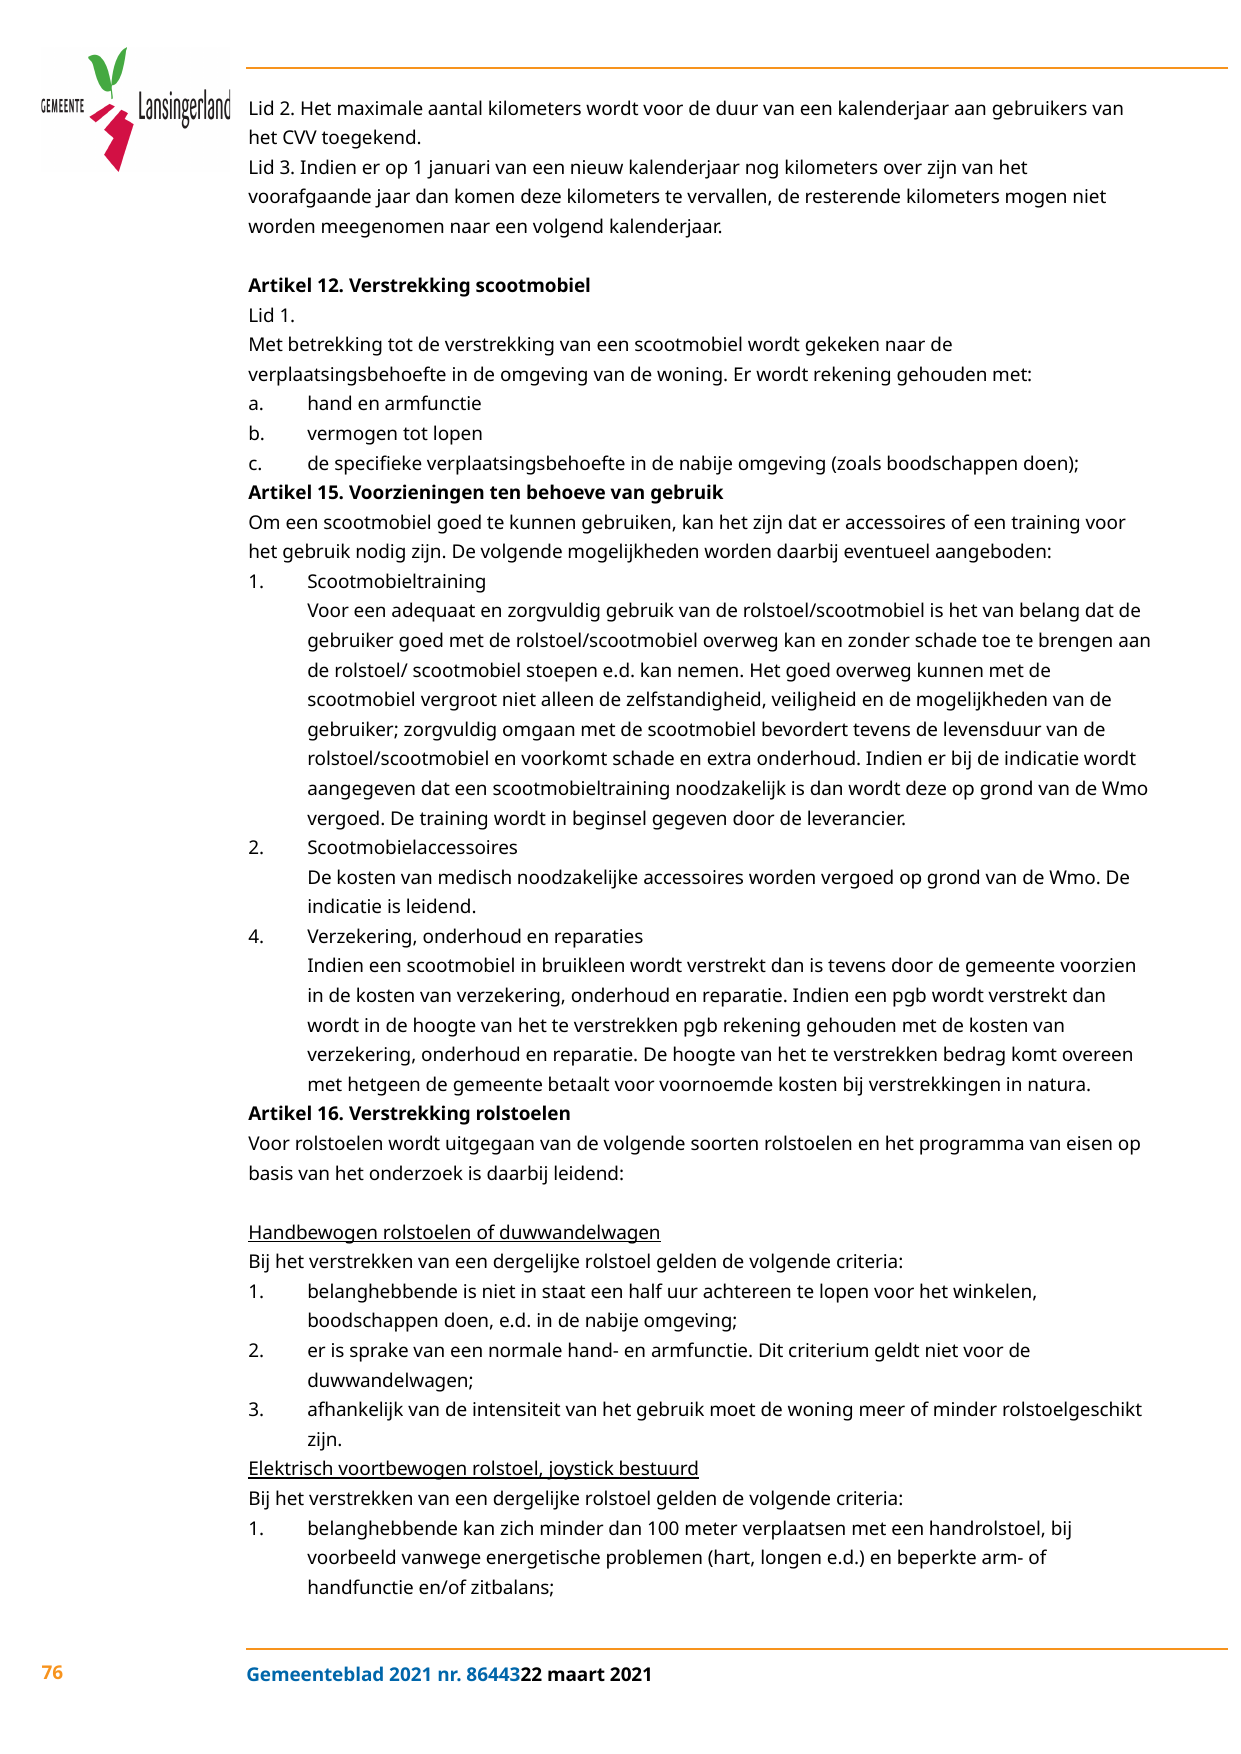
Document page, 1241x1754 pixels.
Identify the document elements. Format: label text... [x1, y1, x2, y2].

text Elektrisch voortbewogen rolstoel, joystick bestuurd [248, 1456, 1152, 1481]
text Lid 1. [248, 302, 1152, 328]
list Scootmobieltraining [248, 568, 1152, 594]
list vermogen tot lopen [248, 420, 1152, 446]
list er is sprake van een normale hand- en armfunctie. Dit criterium geldt niet voor de duwwandelwagen; [248, 1337, 1152, 1393]
text Met betrekking tot de verstrekking van een scootmobiel wordt gekeken naar de verplaatsingsbehoefte in de omgeving van de woning. Er wordt rekening gehouden met: [248, 331, 1152, 387]
text Artikel 16. Verstrekking rolstoelen [248, 1101, 1152, 1126]
list belanghebbende kan zich minder dan 100 meter verplaatsen met een handrolstoel, bij voorbeeld vanwege energetische problemen (hart, longen e.d.) en beperkte arm- of handfunctie en/of zitbalans; [248, 1515, 1152, 1600]
list Verzekering, onderhoud en reparaties [248, 923, 1152, 949]
text Voor rolstoelen wordt uitgegaan van de volgende soorten rolstoelen en het programma van eisen op basis van het onderzoek is daarbij leidend: [248, 1130, 1152, 1186]
list afhankelijk van de intensiteit van het gebruik moet de woning meer of minder rolstoelgeschikt zijn. [248, 1396, 1152, 1452]
list Scootmobielaccessoires [248, 834, 1152, 860]
text Bij het verstrekken van een dergelijke rolstoel gelden de volgende criteria: [248, 1485, 1152, 1511]
text Artikel 12. Verstrekking scootmobiel [248, 272, 1152, 298]
list De kosten van medisch noodzakelijke accessoires worden vergoed op grond van de Wmo. De indicatie is leidend. [248, 864, 1152, 919]
text Om een scootmobiel goed te kunnen gebruiken, kan het zijn dat er accessoires of een training voor het gebruik nodig zijn. De volgende mogelijkheden worden daarbij eventueel aangeboden: [248, 509, 1152, 564]
list Voor een adequaat en zorgvuldig gebruik van de rolstoel/scootmobiel is het van belang dat de gebruiker goed met de rolstoel/scootmobiel overweg kan en zonder schade toe te brengen aan de rolstoel/ scootmobiel stoepen e.d. kan nemen. Het goed overweg kunnen met de scootmobiel vergroot niet alleen de zelfstandigheid, veiligheid en de mogelijkheden van de gebruiker; zorgvuldig omgaan met de scootmobiel bevordert tevens de levensduur van de rolstoel/scootmobiel en voorkomt schade en extra onderhoud. Indien er bij de indicatie wordt aangegeven dat een scootmobieltraining noodzakelijk is dan wordt deze op grond van de Wmo vergoed. De training wordt in beginsel gegeven door de leverancier. [248, 598, 1152, 831]
text Artikel 15. Voorzieningen ten behoeve van gebruik [248, 479, 1152, 505]
list Indien een scootmobiel in bruikleen wordt verstrekt dan is tevens door de gemeente voorzien in de kosten van verzekering, onderhoud en reparatie. Indien een pgb wordt verstrekt dan wordt in de hoogte van het te verstrekken pgb rekening gehouden met de kosten van verzekering, onderhoud en reparatie. De hoogte van het te verstrekken bedrag komt overeen met hetgeen de gemeente betaalt voor voornoemde kosten bij verstrekkingen in natura. [248, 953, 1152, 1097]
text Lid 3. Indien er op 1 januari van een nieuw kalenderjaar nog kilometers over zijn van het voorafgaande jaar dan komen deze kilometers te vervallen, de resterende kilometers mogen niet worden meegenomen naar een volgend kalenderjaar. [248, 154, 1152, 239]
list belanghebbende is niet in staat een half uur achtereen te lopen voor het winkelen, boodschappen doen, e.d. in de nabije omgeving; [248, 1278, 1152, 1333]
text Bij het verstrekken van een dergelijke rolstoel gelden de volgende criteria: [248, 1248, 1152, 1274]
list hand en armfunctie [248, 391, 1152, 416]
text Handbewogen rolstoelen of duwwandelwagen [248, 1219, 1152, 1245]
text Lid 2. Het maximale aantal kilometers wordt voor de duur van een kalenderjaar aan gebruikers van het CVV toegekend. [248, 95, 1152, 150]
picture [41, 47, 231, 172]
list de specifieke verplaatsingsbehoefte in de nabije omgeving (zoals boodschappen doen); [248, 450, 1152, 476]
